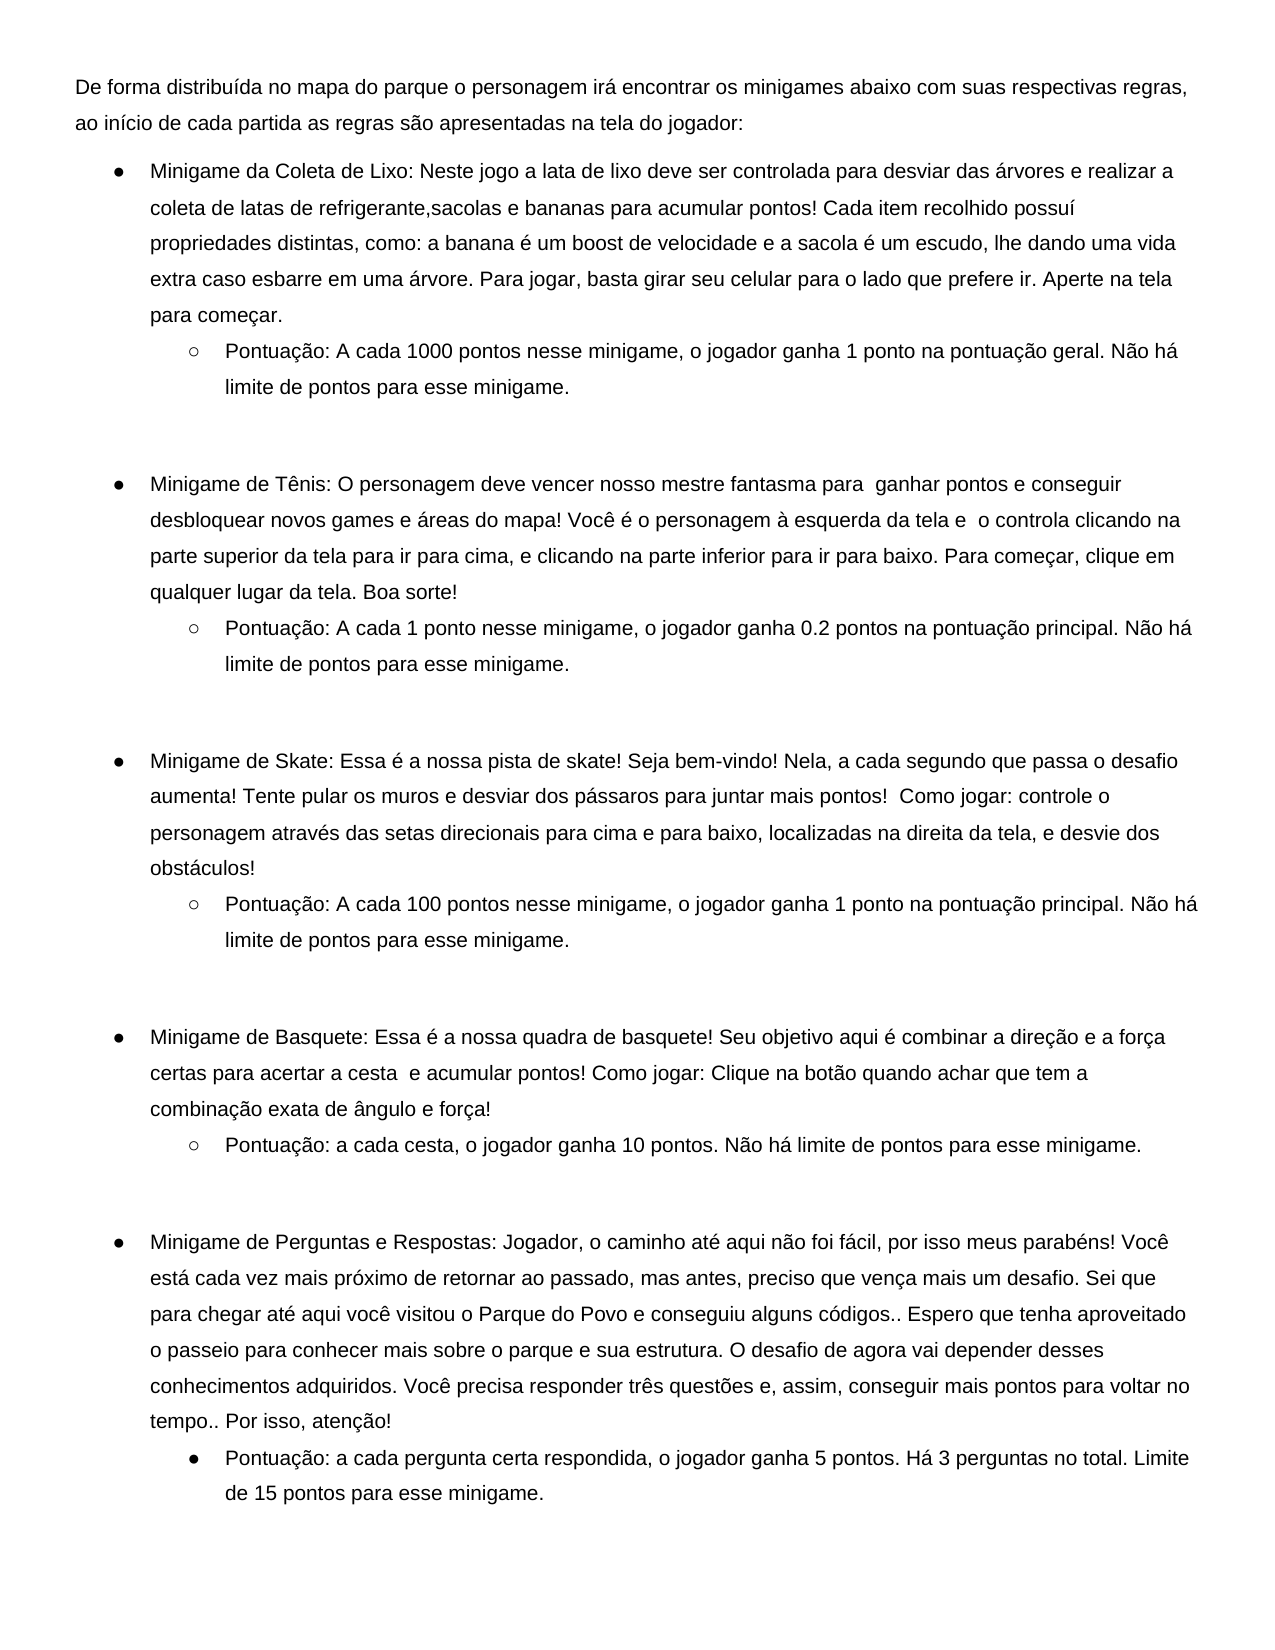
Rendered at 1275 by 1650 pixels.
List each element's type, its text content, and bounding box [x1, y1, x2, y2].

list Pontuação: A cada 1000 pontos nesse minigame, o jogador ganha 1 ponto na pontuação geral. Não há limite de pontos para esse minigame. [187, 339, 1200, 399]
list Pontuação: a cada cesta, o jogador ganha 10 pontos. Não há limite de pontos para esse minigame. [187, 1133, 1200, 1157]
list Minigame de Skate: Essa é a nossa pista de skate! Seja bem-vindo! Nela, a cada segundo que passa o desafio aumenta! Tente pular os muros e desviar dos pássaros para juntar mais pontos! Como jogar: controle o personagem através das setas direcionais para cima e para baixo, localizadas na direita da tela, e desvie dos obstáculos! [112, 748, 1200, 880]
text De forma distribuída no mapa do parque o personagem irá encontrar os minigames abaixo com suas respectivas regras, ao início de cada partida as regras são apresentadas na tela do jogador: [75, 75, 1200, 135]
list Pontuação: A cada 1 ponto nesse minigame, o jogador ganha 0.2 pontos na pontuação principal. Não há limite de pontos para esse minigame. [187, 616, 1200, 676]
list Minigame da Coleta de Lixo: Neste jogo a lata de lixo deve ser controlada para desviar das árvores e realizar a coleta de latas de refrigerante,sacolas e bananas para acumular pontos! Cada item recolhido possuí propriedades distintas, como: a banana é um boost de velocidade e a sacola é um escudo, lhe dando uma vida extra caso esbarre em uma árvore. Para jogar, basta girar seu celular para o lado que prefere ir. Aperte na tela para começar. [112, 159, 1200, 327]
list Minigame de Perguntas e Respostas: Jogador, o caminho até aqui não foi fácil, por isso meus parabéns! Você está cada vez mais próximo de retornar ao passado, mas antes, preciso que vença mais um desafio. Sei que para chegar até aqui você visitou o Parque do Povo e conseguiu alguns códigos.. Espero que tenha aproveitado o passeio para conhecer mais sobre o parque e sua estrutura. O desafio de agora vai depender desses conhecimentos adquiridos. Você precisa responder três questões e, assim, conseguir mais pontos para voltar no tempo.. Por isso, atenção! [112, 1230, 1200, 1433]
list Pontuação: a cada pergunta certa respondida, o jogador ganha 5 pontos. Há 3 perguntas no total. Limite de 15 pontos para esse minigame. [187, 1445, 1200, 1505]
list Minigame de Basquete: Essa é a nossa quadra de basquete! Seu objetivo aqui é combinar a direção e a força certas para acertar a cesta e acumular pontos! Como jogar: Clique na botão quando achar que tem a combinação exata de ângulo e força! [112, 1025, 1200, 1121]
list Pontuação: A cada 100 pontos nesse minigame, o jogador ganha 1 ponto na pontuação principal. Não há limite de pontos para esse minigame. [187, 892, 1200, 952]
list Minigame de Tênis: O personagem deve vencer nosso mestre fantasma para ganhar pontos e conseguir desbloquear novos games e áreas do mapa! Você é o personagem à esquerda da tela e o controla clicando na parte superior da tela para ir para cima, e clicando na parte inferior para ir para baixo. Para começar, clique em qualquer lugar da tela. Boa sorte! [112, 472, 1200, 604]
